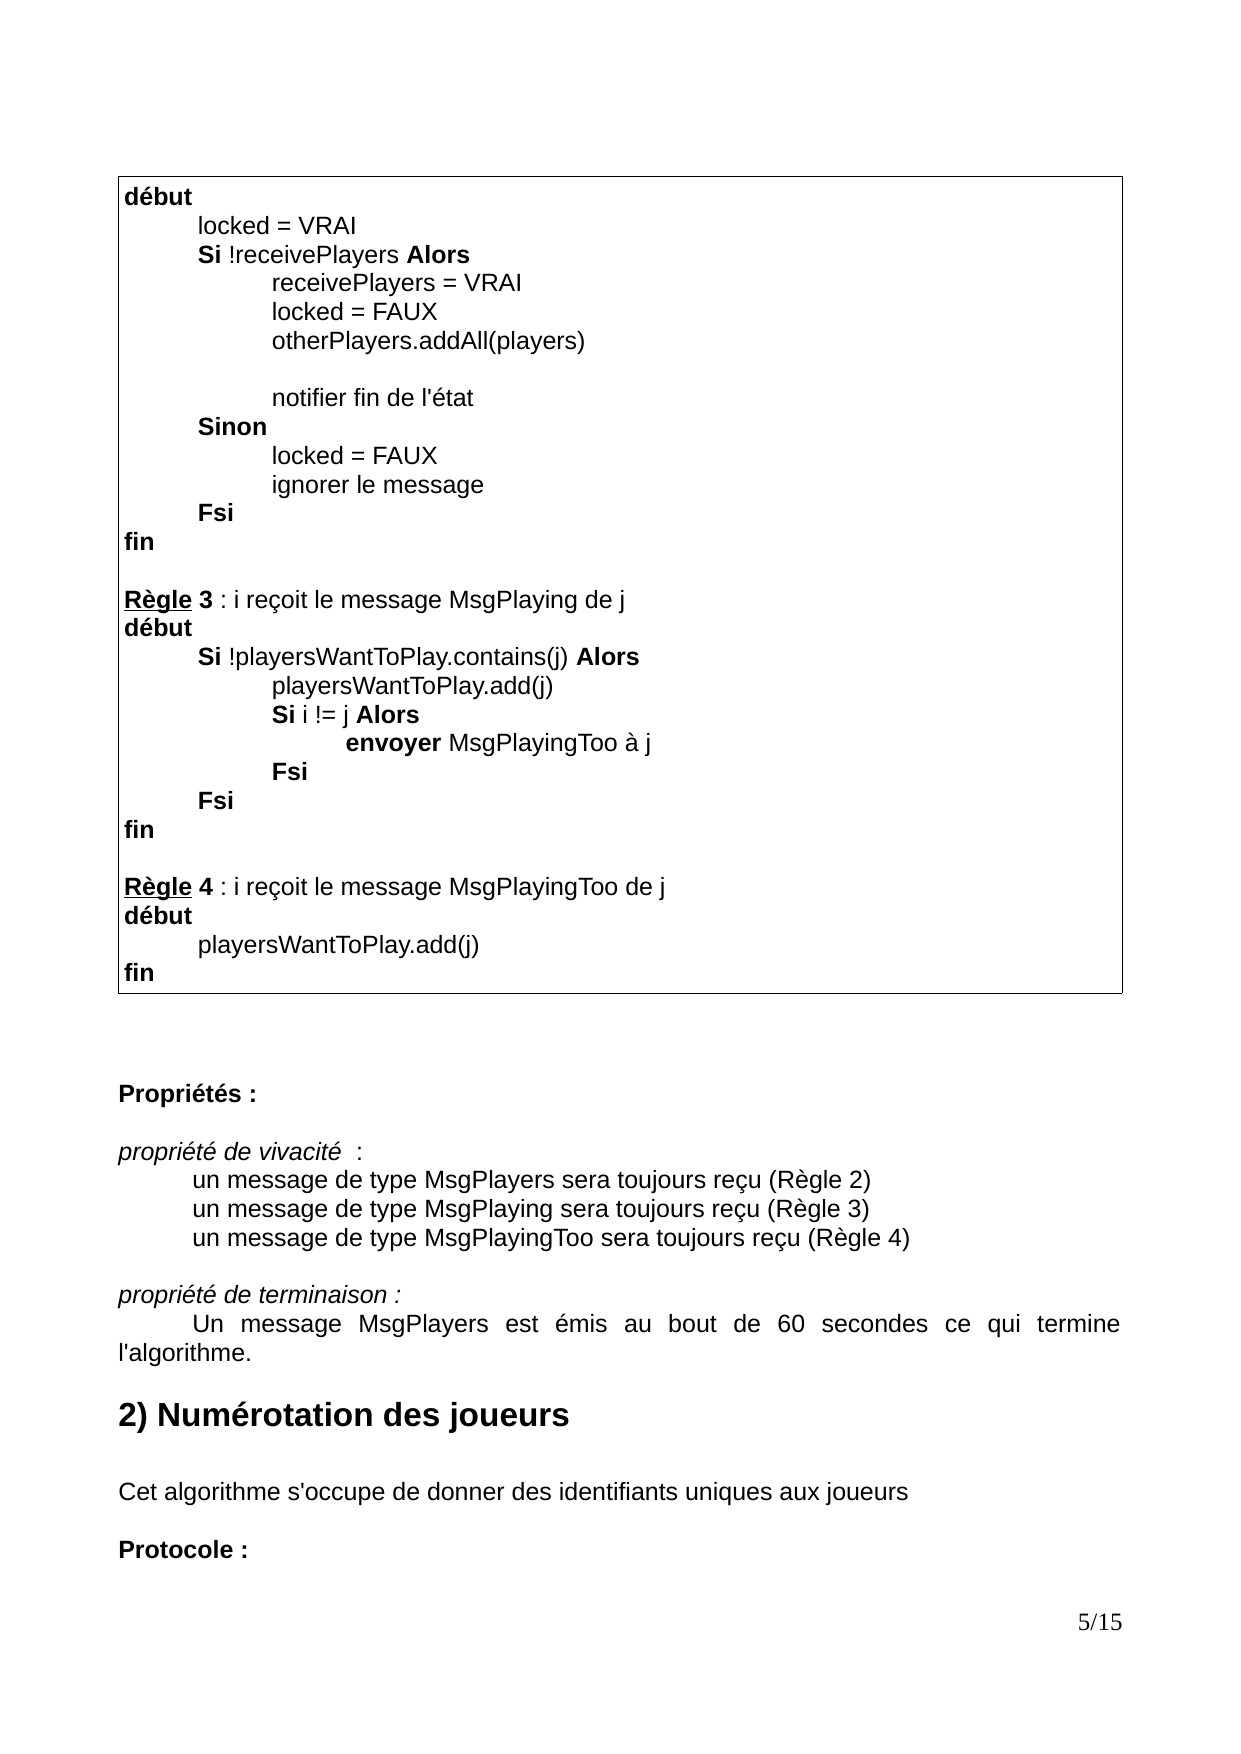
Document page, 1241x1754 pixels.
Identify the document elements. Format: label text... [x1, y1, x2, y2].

text un message de type MsgPlaying sera toujours reçu (Règle 3) [118, 1194, 1122, 1223]
text un message de type MsgPlayers sera toujours reçu (Règle 2) [118, 1166, 1122, 1194]
text Propriétés : [118, 1079, 1122, 1108]
text 2) Numérotation des joueurs [118, 1396, 1122, 1434]
text un message de type MsgPlayingToo sera toujours reçu (Règle 4) [118, 1223, 1122, 1252]
text Protocole : [118, 1534, 1122, 1563]
text propriété de terminaison : [118, 1281, 1122, 1309]
text Cet algorithme s'occupe de donner des identifiants uniques aux joueurs [118, 1477, 1122, 1506]
table_header début locked = VRAI Si !receivePlayers Alors receivePlayers = VRAI locked = FAUX otherPlayers.addAll(players) notifier fin de l'état Sinon locked = FAUX ignorer le message Fsi fin Règle 3 : i reçoit le message MsgPlaying de j début Si !playersWantToPlay.contains(j) Alors playersWantToPlay.add(j) Si i != j Alors envoyer MsgPlayingToo à j Fsi Fsi fin Règle 4 : i reçoit le message MsgPlayingToo de j début playersWantToPlay.add(j) fin [119, 177, 1122, 993]
text propriété de vivacité : [118, 1137, 1122, 1166]
text Un message MsgPlayers est émis au bout de 60 secondes ce qui termine l'algorithme. [118, 1309, 1122, 1367]
